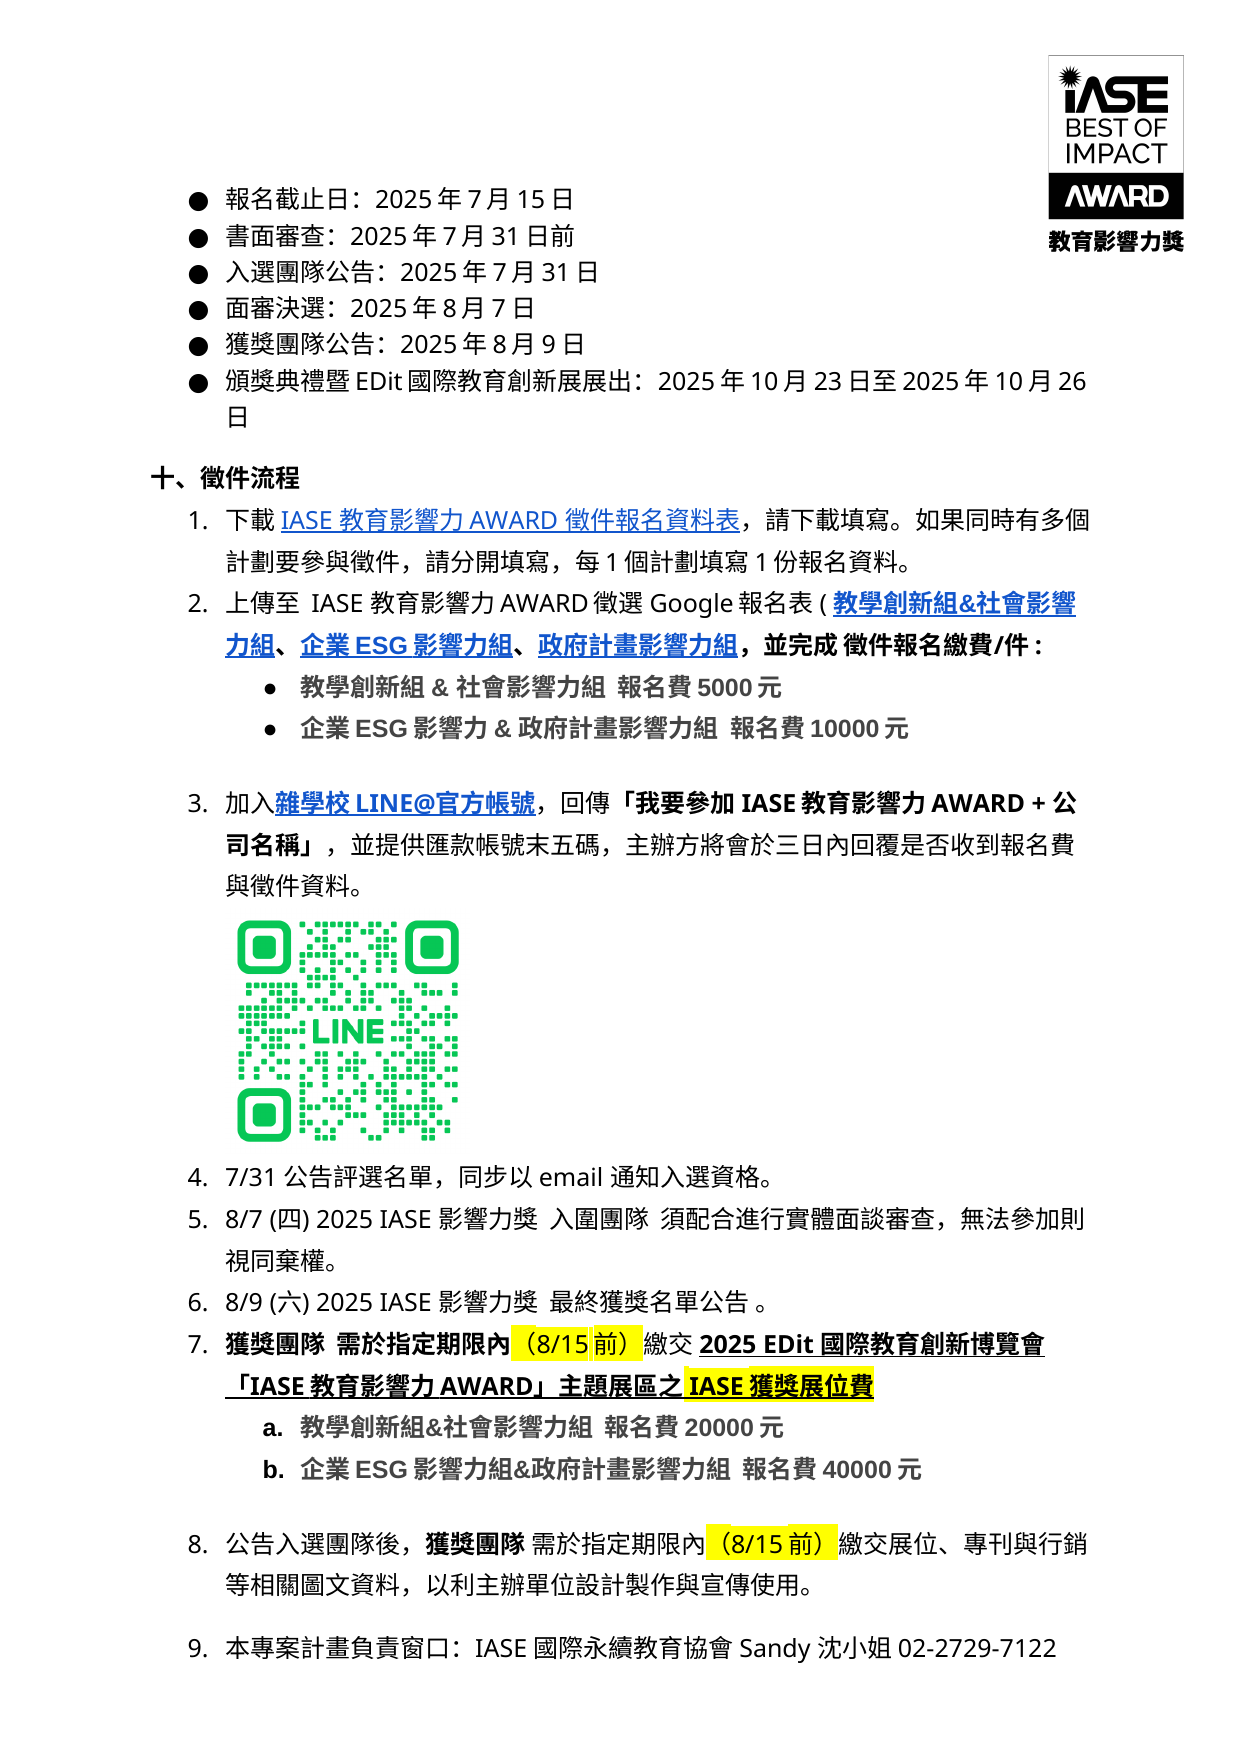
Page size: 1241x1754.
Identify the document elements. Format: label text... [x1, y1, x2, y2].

list 加入雜學校LINE@官方帳號，回傳「我要參加 IASE教育影響力AWARD + 公司名稱」，並提供匯款帳號末五碼，主辦方將會於三日內回覆是否收到報名費與徵件資料。 [187, 783, 1090, 903]
list 下載 IASE 教育影響力AWARD 徵件報名資料表，請下載填寫。如果同時有多個計劃要參與徵件，請分開填寫，每1個計劃填寫1份報名資料。 [187, 500, 1090, 578]
list 入選團隊公告：2025年7月31日 [187, 252, 1090, 289]
list 上傳至 IASE 教育影響力AWARD徵選 Google報名表 ( 教學創新組&社會影響力組、企業ESG影響力組、政府計畫影響力組，並完成 徵件報名繳費/件 : [187, 584, 1090, 662]
text 十、徵件流程 [150, 459, 1090, 495]
list 面審決選：2025年8月7日 [187, 289, 1090, 325]
list 公告入選團隊後，獲獎團隊 需於指定期限內（8/15前）繳交展位、專刊與行銷等相關圖文資料，以利主辦單位設計製作與宣傳使用。 [187, 1524, 1090, 1602]
list 企業ESG影響力 & 政府計畫影響力組 報名費10000元 [262, 709, 1090, 745]
list 教學創新組&社會影響力組 報名費20000元 [262, 1408, 1090, 1444]
list 教學創新組 & 社會影響力組 報名費5000元 [262, 667, 1090, 703]
list 頒獎典禮暨EDit國際教育創新展展出：2025年10月23日至2025年10月26日 [187, 361, 1090, 434]
list 獲獎團隊 需於指定期限內（8/15前）繳交 2025 EDit 國際教育創新博覽會「IASE教育影響力AWARD」主題展區之 IASE獲獎展位費 [187, 1324, 1090, 1402]
list 書面審查：2025年7月31日前 [187, 216, 1090, 252]
list 8/9 (六) 2025 IASE 影響力獎 最終獲獎名單公告 。 [187, 1283, 1090, 1319]
list 獲獎團隊公告：2025年8月9日 [187, 325, 1090, 361]
list 報名截止日：2025年7月15日 [187, 180, 1048, 216]
list 8/7 (四) 2025 IASE 影響力獎 入圍團隊 須配合進行實體面談審查，無法參加則視同棄權。 [187, 1199, 1090, 1277]
list 7/31 公告評選名單，同步以email 通知入選資格。 [187, 1158, 1090, 1194]
list 本專案計畫負責窗口：IASE 國際永續教育協會 Sandy 沈小姐 02-2729-7122 [187, 1628, 1090, 1664]
list 企業ESG影響力組&政府計畫影響力組 報名費40000元 [262, 1449, 1090, 1486]
